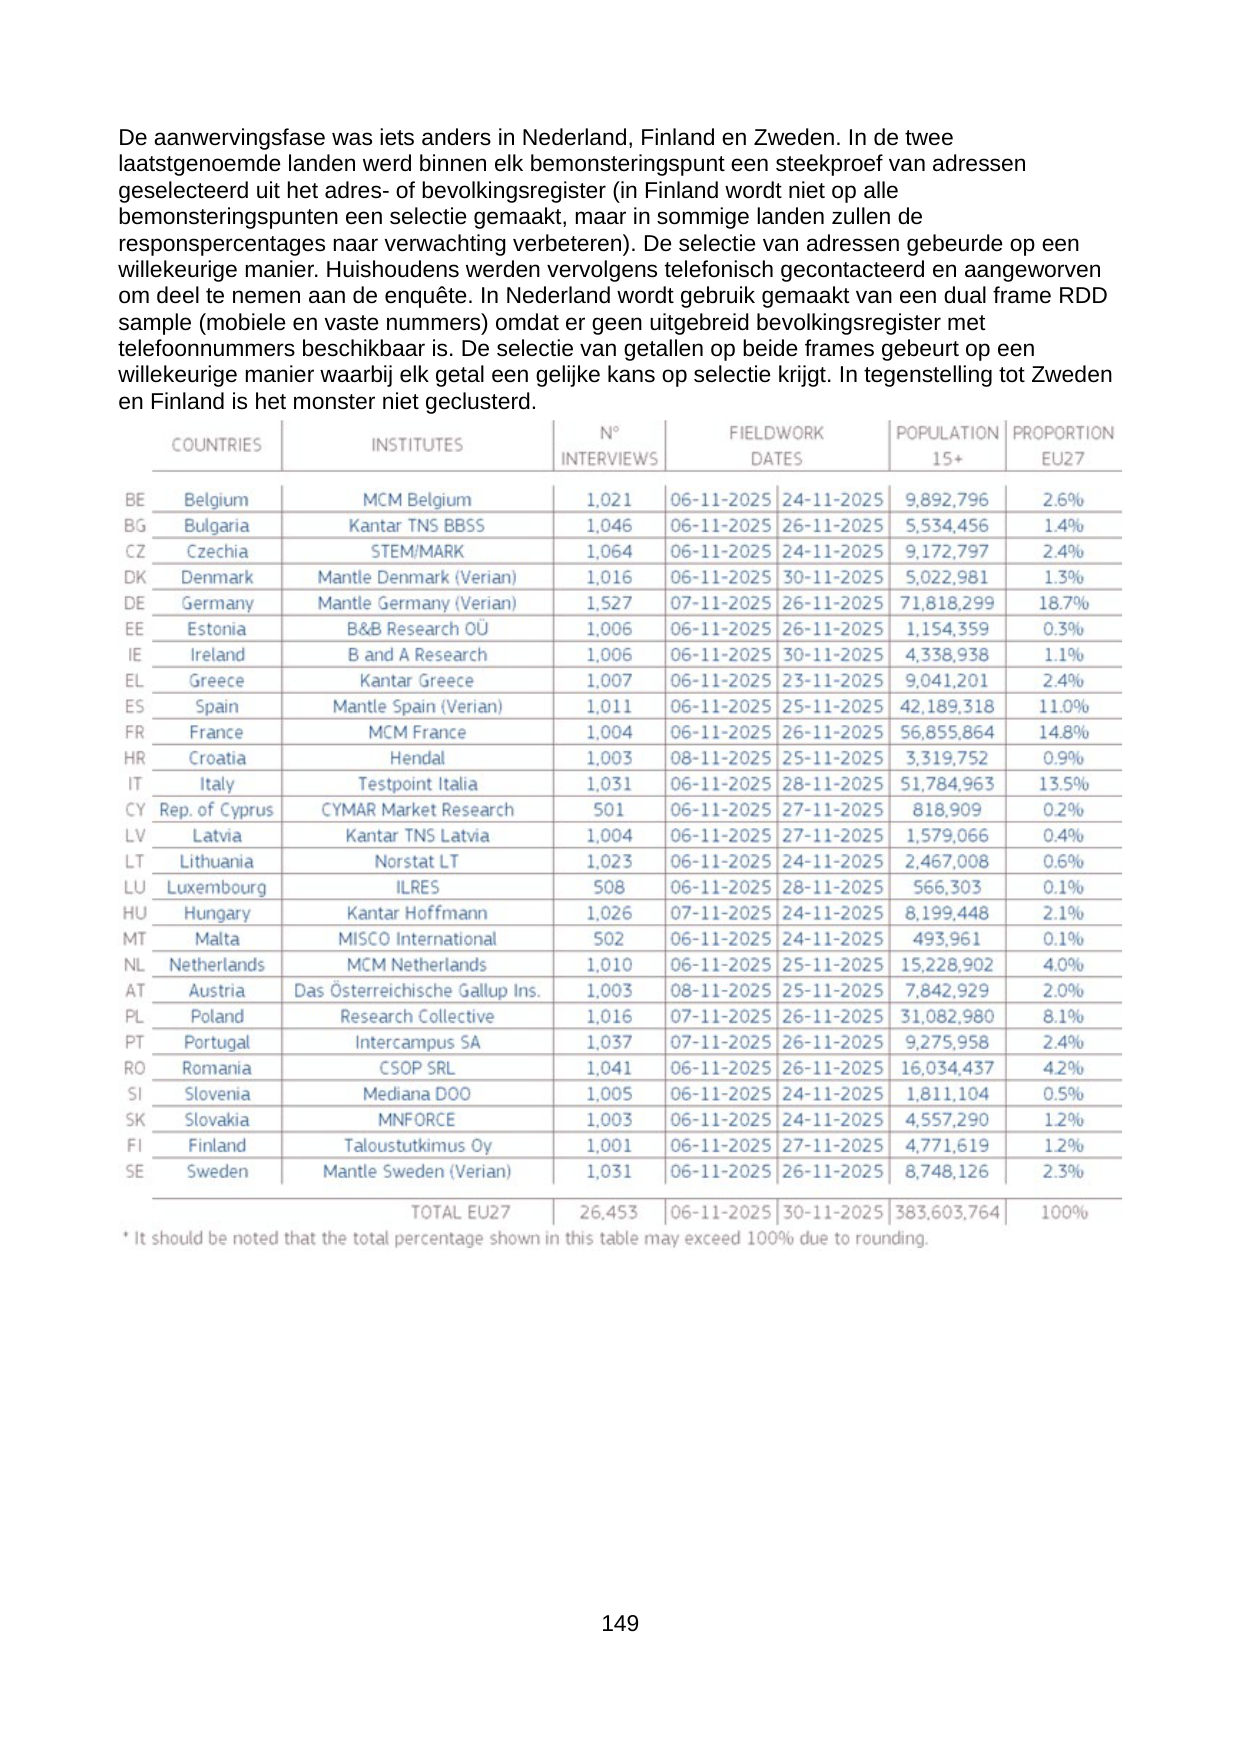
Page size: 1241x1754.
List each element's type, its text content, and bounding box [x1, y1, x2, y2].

picture [118, 420, 1123, 1251]
text De aanwervingsfase was iets anders in Nederland, Finland en Zweden. In de twee laatstgenoemde landen werd binnen elk bemonsteringspunt een steekproef van adressen geselecteerd uit het adres- of bevolkingsregister (in Finland wordt niet op alle bemonsteringspunten een selectie gemaakt, maar in sommige landen zullen de responspercentages naar verwachting verbeteren). De selectie van adressen gebeurde op een willekeurige manier. Huishoudens werden vervolgens telefonisch gecontacteerd en aangeworven om deel te nemen aan de enquête. In Nederland wordt gebruik gemaakt van een dual frame RDD sample (mobiele en vaste nummers) omdat er geen uitgebreid bevolkingsregister met telefoonnummers beschikbaar is. De selectie van getallen op beide frames gebeurt op een willekeurige manier waarbij elk getal een gelijke kans op selectie krijgt. In tegenstelling tot Zweden en Finland is het monster niet geclusterd. [118, 124, 1122, 414]
